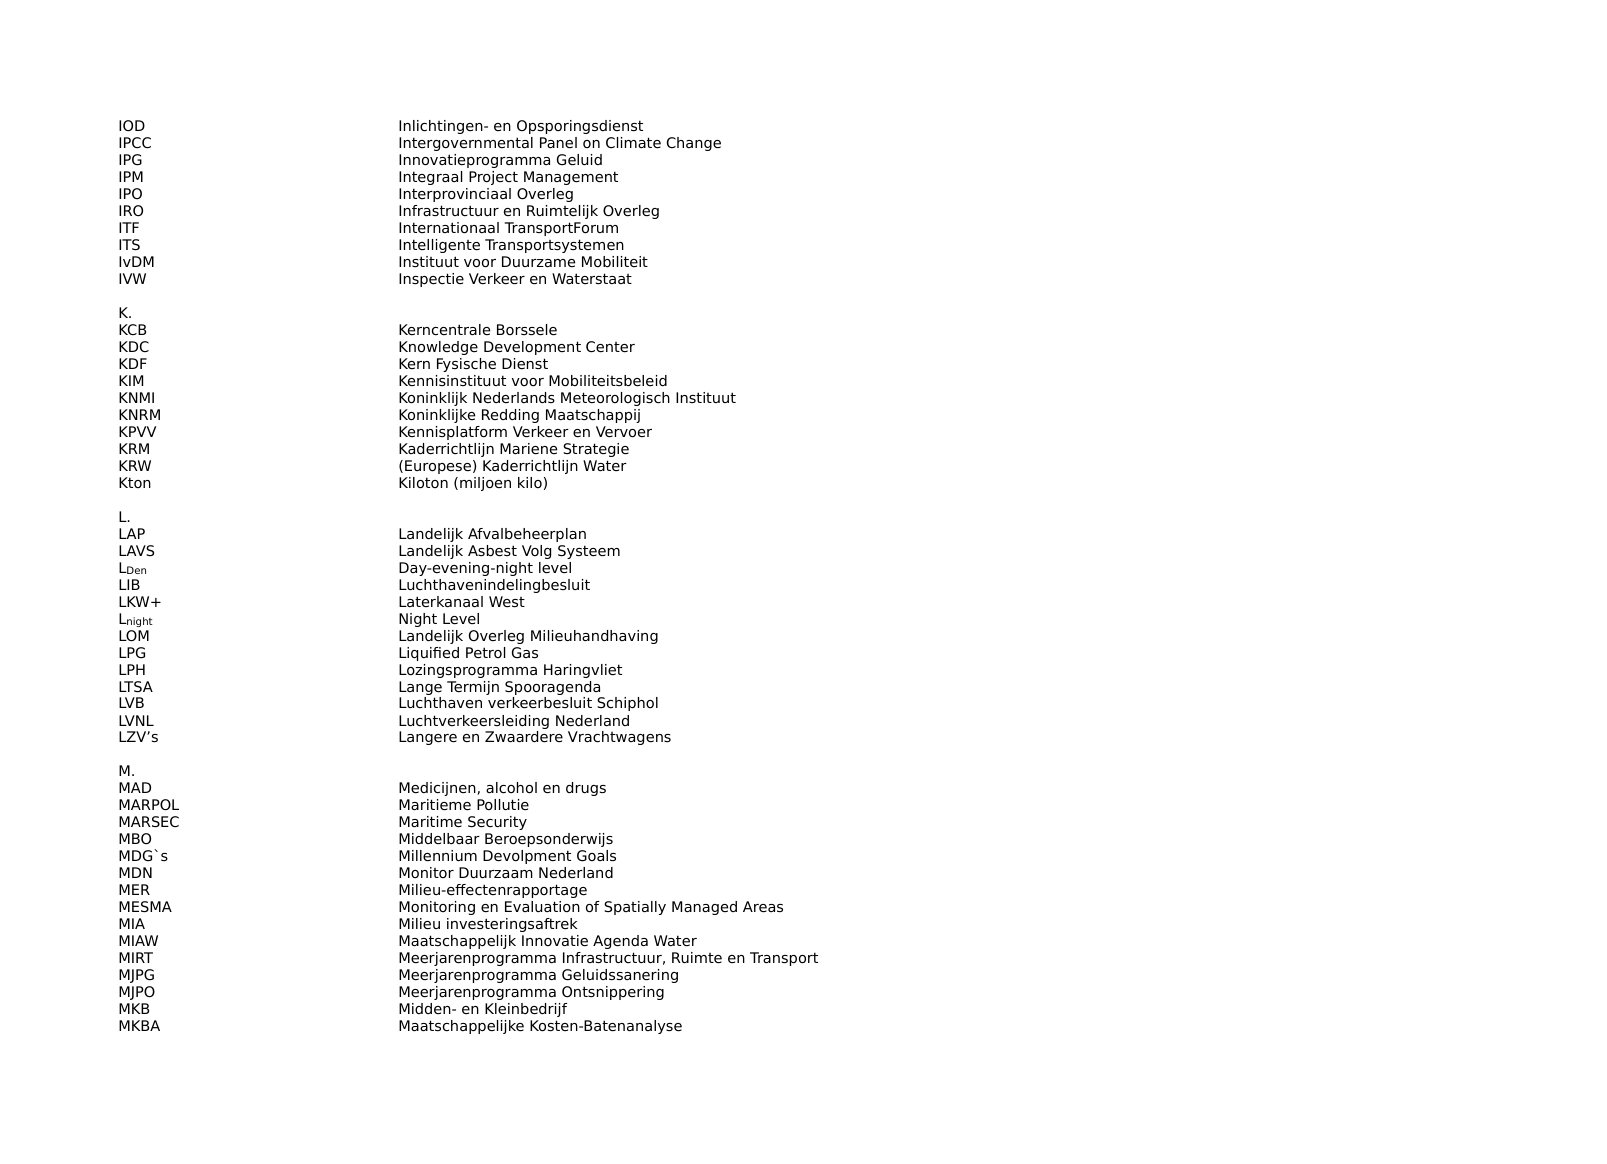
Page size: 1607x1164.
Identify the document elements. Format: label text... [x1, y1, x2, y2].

table_cell IvDM [118, 254, 392, 271]
table_cell [118, 746, 392, 763]
table_cell LAP [118, 526, 392, 543]
table_cell Kiloton (miljoen kilo) [392, 475, 1488, 492]
table_cell Infrastructuur en Ruimtelijk Overleg [392, 203, 1488, 220]
table_cell [392, 746, 1488, 763]
table_cell MARSEC [118, 814, 392, 831]
table_cell Meerjarenprogramma Geluidssanering [392, 967, 1488, 984]
table_cell [392, 305, 1488, 322]
table_cell Intergovernmental Panel on Climate Change [392, 135, 1488, 152]
table_cell Kton [118, 475, 392, 492]
table_cell LPH [118, 661, 392, 678]
table_cell Landelijk Asbest Volg Systeem [392, 543, 1488, 559]
table_cell KCB [118, 322, 392, 339]
table_cell MDG`s [118, 848, 392, 865]
table_cell Landelijk Overleg Milieuhandhaving [392, 628, 1488, 644]
table_cell MIAW [118, 933, 392, 950]
table_cell IPO [118, 186, 392, 203]
table_cell Koninklijke Redding Maatschappij [392, 407, 1488, 424]
table_cell [392, 509, 1488, 526]
table_cell Innovatieprogramma Geluid [392, 152, 1488, 169]
table_cell Medicijnen, alcohol en drugs [392, 780, 1488, 797]
table_cell MDN [118, 865, 392, 882]
table_cell Inlichtingen- en Opsporingsdienst [392, 118, 1488, 135]
table_cell Kerncentrale Borssele [392, 322, 1488, 339]
table_cell [392, 763, 1488, 780]
table_cell [118, 492, 392, 509]
table_cell Interprovinciaal Overleg [392, 186, 1488, 203]
table_cell Milieu-effectenrapportage [392, 882, 1488, 899]
table_cell Integraal Project Management [392, 169, 1488, 186]
table_cell Meerjarenprogramma Ontsnippering [392, 984, 1488, 1001]
table_cell Luchtverkeersleiding Nederland [392, 713, 1488, 729]
table_cell Intelligente Transportsystemen [392, 237, 1488, 254]
table_cell MESMA [118, 899, 392, 916]
table_cell KRM [118, 441, 392, 458]
table_cell MARPOL [118, 797, 392, 814]
table_cell ITF [118, 220, 392, 237]
table_cell Kennisplatform Verkeer en Vervoer [392, 424, 1488, 441]
table_cell Night Level [392, 611, 1488, 627]
table_cell LDen [118, 560, 392, 577]
table_cell KPVV [118, 424, 392, 441]
table_cell Maritime Security [392, 814, 1488, 831]
table_cell Luchthavenindelingbesluit [392, 577, 1488, 593]
table_cell Day-evening-night level [392, 560, 1488, 577]
table_cell MER [118, 882, 392, 899]
table_cell KRW [118, 458, 392, 475]
table_cell Maatschappelijke Kosten-Batenanalyse [392, 1018, 1488, 1035]
table_cell LKW+ [118, 594, 392, 611]
table_cell [392, 288, 1488, 305]
table_cell Internationaal TransportForum [392, 220, 1488, 237]
table_cell Knowledge Development Center [392, 339, 1488, 356]
table_cell MIRT [118, 950, 392, 967]
table_cell LVB [118, 695, 392, 712]
table_cell KDF [118, 356, 392, 373]
table_cell LOM [118, 628, 392, 644]
table_cell Instituut voor Duurzame Mobiliteit [392, 254, 1488, 271]
table_cell MJPO [118, 984, 392, 1001]
table_cell Lozingsprogramma Haringvliet [392, 661, 1488, 678]
table_cell KNRM [118, 407, 392, 424]
table_cell MJPG [118, 967, 392, 984]
table_cell Millennium Devolpment Goals [392, 848, 1488, 865]
table_cell IOD [118, 118, 392, 135]
table_cell (Europese) Kaderrichtlijn Water [392, 458, 1488, 475]
table_cell ITS [118, 237, 392, 254]
table_cell Luchthaven verkeerbesluit Schiphol [392, 695, 1488, 712]
table_cell K. [118, 305, 392, 322]
table_cell LAVS [118, 543, 392, 559]
table_cell Monitor Duurzaam Nederland [392, 865, 1488, 882]
table_cell IPM [118, 169, 392, 186]
table_cell LVNL [118, 713, 392, 729]
table_cell IPCC [118, 135, 392, 152]
table_cell IVW [118, 271, 392, 288]
table_cell IPG [118, 152, 392, 169]
table_cell Maatschappelijk Innovatie Agenda Water [392, 933, 1488, 950]
table_cell Lange Termijn Spooragenda [392, 679, 1488, 695]
table_cell Langere en Zwaardere Vrachtwagens [392, 729, 1488, 746]
table_cell Middelbaar Beroepsonderwijs [392, 831, 1488, 848]
table_cell Koninklijk Nederlands Meteorologisch Instituut [392, 390, 1488, 407]
table_cell Monitoring en Evaluation of Spatially Managed Areas [392, 899, 1488, 916]
table_cell IRO [118, 203, 392, 220]
table_cell Inspectie Verkeer en Waterstaat [392, 271, 1488, 288]
table_cell MKBA [118, 1018, 392, 1035]
table_cell MBO [118, 831, 392, 848]
table_cell [392, 492, 1488, 509]
table_cell MKB [118, 1001, 392, 1018]
table_cell LPG [118, 645, 392, 661]
table_cell [118, 288, 392, 305]
table_cell MIA [118, 916, 392, 933]
table_cell Landelijk Afvalbeheerplan [392, 526, 1488, 543]
table_cell L. [118, 509, 392, 526]
table_cell Kern Fysische Dienst [392, 356, 1488, 373]
table_cell KIM [118, 373, 392, 390]
table_cell Midden- en Kleinbedrijf [392, 1001, 1488, 1018]
table_cell LIB [118, 577, 392, 593]
table_cell Maritieme Pollutie [392, 797, 1488, 814]
table_cell Lnight [118, 611, 392, 627]
table_cell LTSA [118, 679, 392, 695]
table_cell MAD [118, 780, 392, 797]
table_cell M. [118, 763, 392, 780]
table_cell KNMI [118, 390, 392, 407]
table_cell Kaderrichtlijn Mariene Strategie [392, 441, 1488, 458]
table_cell Kennisinstituut voor Mobiliteitsbeleid [392, 373, 1488, 390]
table_cell Milieu investeringsaftrek [392, 916, 1488, 933]
table_cell LZV’s [118, 729, 392, 746]
table_cell Laterkanaal West [392, 594, 1488, 611]
table_cell Meerjarenprogramma Infrastructuur, Ruimte en Transport [392, 950, 1488, 967]
table_cell Liquified Petrol Gas [392, 645, 1488, 661]
table_cell KDC [118, 339, 392, 356]
